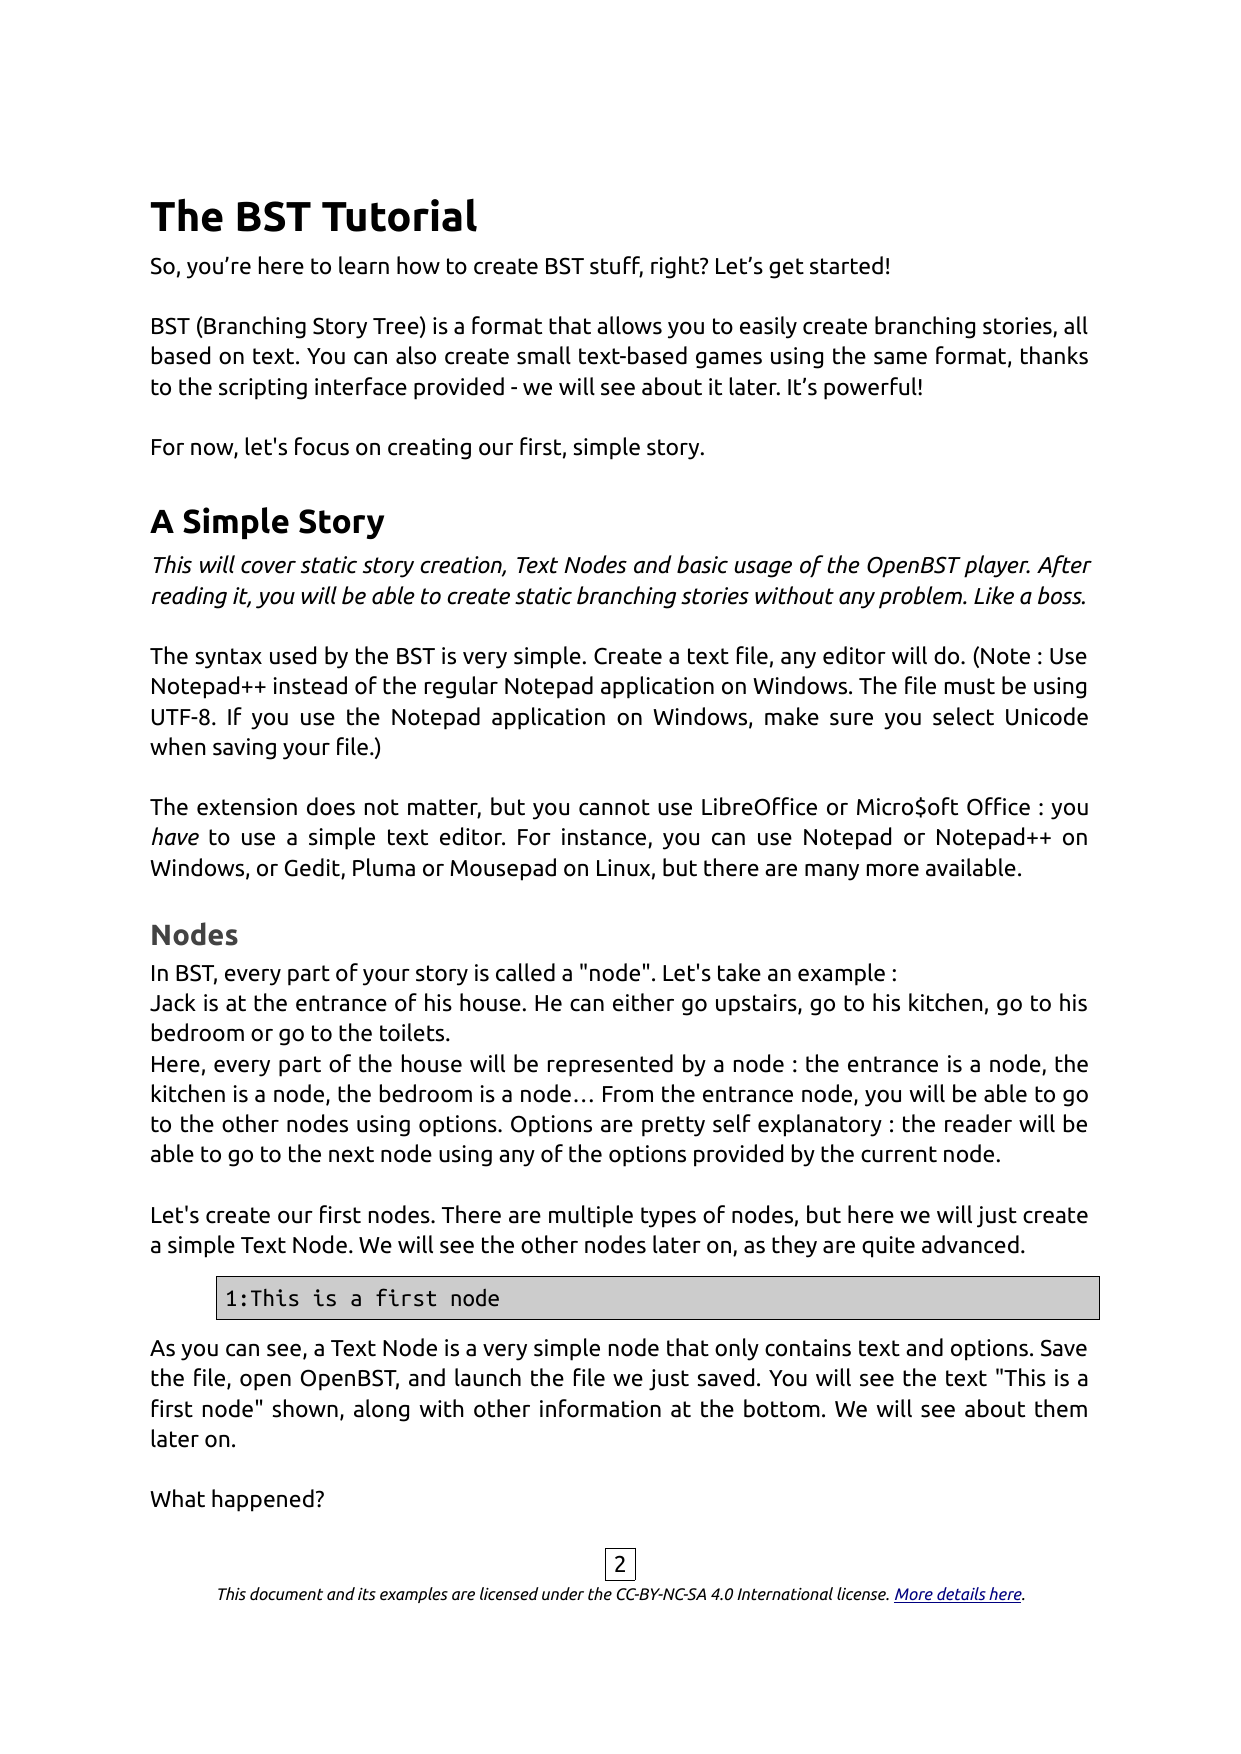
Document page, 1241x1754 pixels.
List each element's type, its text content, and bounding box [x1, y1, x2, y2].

subtitle The BST Tutorial [150, 192, 1090, 239]
text Here, every part of the house will be represented by a node : the entrance is a node, the kitchen is a node, the bedroom is a node… From the entrance node, you will be able to go to the other nodes using options. Options are pretty self explanatory : the reader will be able to go to the next node using any of the options provided by the current node. [150, 1050, 1090, 1167]
text What happened? [150, 1486, 1090, 1512]
text Let's create our first nodes. There are multiple types of nodes, but here we will just create a simple Text Node. We will see the other nodes later on, as they are quite advanced. [150, 1201, 1090, 1258]
text The syntax used by the BST is very simple. Create a text file, any editor will do. (Note : Use Notepad++ instead of the regular Notepad application on Windows. The file must be using UTF-8. If you use the Notepad application on Windows, make sure you select Unicode when saving your file.) [150, 642, 1090, 759]
text The extension does not matter, but you cannot use LibreOffice or Micro$oft Office : you have to use a simple text editor. For instance, you can use Notepad or Notepad++ on Windows, or Gedit, Pluma or Mousepad on Linux, but there are many more available. [150, 793, 1090, 880]
subtitle Nodes [150, 917, 1090, 951]
text So, you’re here to learn how to create BST stuff, right? Let’s get started! [150, 252, 1090, 278]
subtitle A Simple Story [150, 501, 1090, 539]
text BST (Branching Story Tree) is a format that allows you to easily create branching stories, all based on text. You can also create small text-based games using the same format, thanks to the scripting interface provided - we will see about it later. It’s powerful! [150, 312, 1090, 399]
text For now, let's focus on creating our first, simple story. [150, 433, 1090, 460]
text In BST, every part of your story is called a "node". Let's take an example : [150, 959, 1090, 986]
text Jack is at the entrance of his house. He can either go upstairs, go to his kitchen, go to his bedroom or go to the toilets. [150, 989, 1090, 1046]
text This will cover static story creation, Text Nodes and basic usage of the OpenBST player. After reading it, you will be able to create static branching stories without any problem. Like a boss. [150, 552, 1090, 608]
text 1:This is a first node [217, 1277, 1099, 1319]
text As you can see, a Text Node is a very simple node that only contains text and options. Save the file, open OpenBST, and launch the file we just saved. You will see the text "This is a first node" shown, along with other information at the bottom. We will see about them later on. [150, 1334, 1090, 1452]
